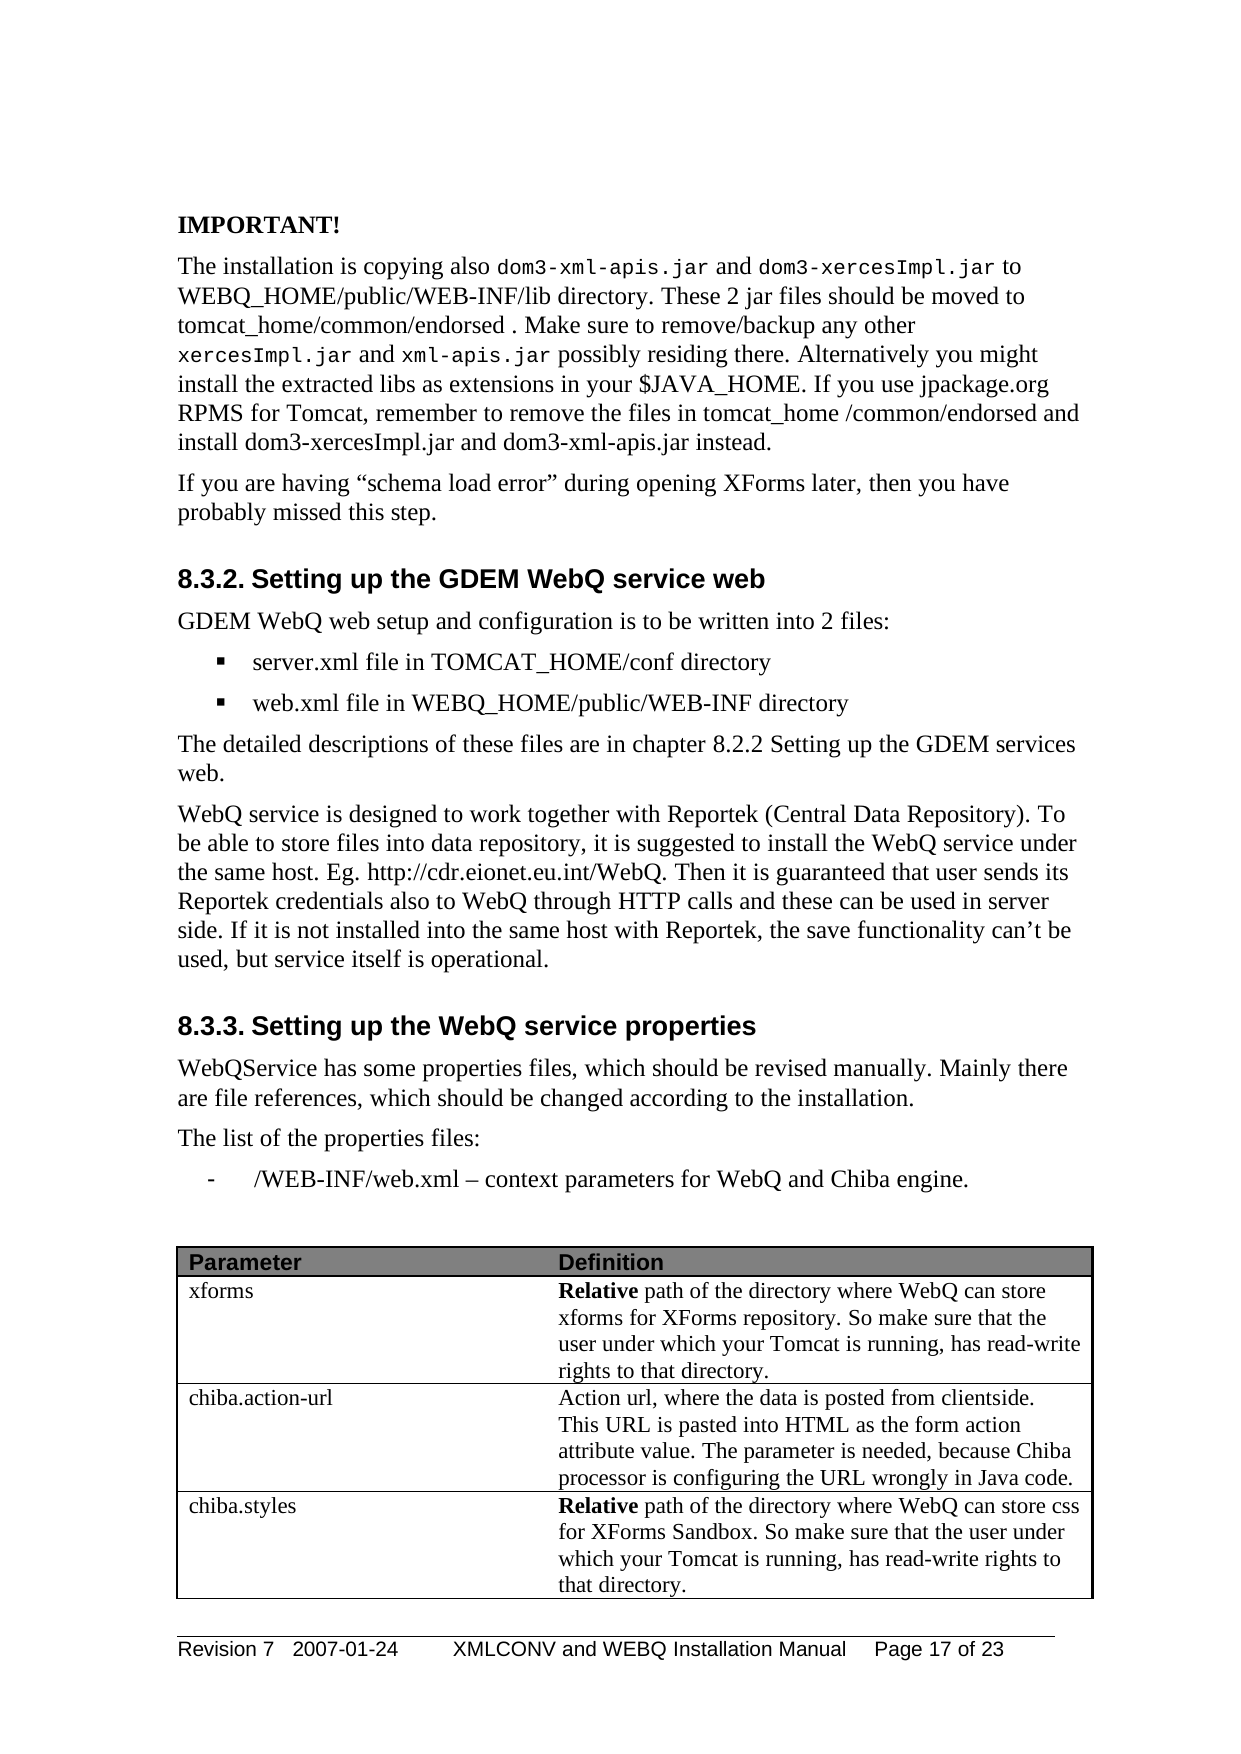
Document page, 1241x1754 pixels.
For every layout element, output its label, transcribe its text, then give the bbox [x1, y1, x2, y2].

table_cell Relative path of the directory where WebQ can store css for XForms Sandbox. So make sure that the user under which your Tomcat is running, has read-write rights to that directory. [547, 1492, 1091, 1598]
list /WEB-INF/web.xml – context parameters for WebQ and Chiba engine. [207, 1164, 1092, 1193]
text GDEM WebQ web setup and configuration is to be written into 2 files: [177, 606, 1092, 635]
text If you are having “schema load error” during opening XForms later, then you have probably missed this step. [177, 468, 1092, 526]
table_cell xforms [178, 1277, 547, 1383]
table_cell Action url, where the data is posted from clientside. This URL is pasted into HTML as the form action attribute value. The parameter is needed, because Chiba processor is configuring the URL wrongly in Java code. [547, 1384, 1091, 1491]
list server.xml file in TOMCAT_HOME/conf directory [215, 647, 1092, 676]
table_cell chiba.styles [178, 1492, 547, 1598]
table_header Definition [547, 1248, 1091, 1275]
table_header Parameter [178, 1248, 547, 1275]
text The installation is copying also dom3-xml-apis.jar and dom3-xercesImpl.jar to WEBQ_HOME/public/WEB-INF/lib directory. These 2 jar files should be moved to tomcat_home/common/endorsed . Make sure to remove/backup any other xercesImpl.jar and xml-apis.jar possibly residing there. Alternatively you might install the extracted libs as extensions in your $JAVA_HOME. If you use jpackage.org RPMS for Tomcat, remember to remove the files in tomcat_home /common/endorsed and install dom3-xercesImpl.jar and dom3-xml-apis.jar instead. [177, 251, 1092, 456]
table_cell chiba.action-url [178, 1384, 547, 1491]
text The list of the properties files: [177, 1123, 1092, 1152]
text WebQ service is designed to work together with Reportek (Central Data Repository). To be able to store files into data repository, it is suggested to install the WebQ service under the same host. Eg. http://cdr.eionet.eu.int/WebQ. Then it is guaranteed that user sends its Reportek credentials also to WebQ through HTTP calls and these can be used in server side. If it is not installed into the same host with Reportek, the save functionality can’t be used, but service itself is operational. [177, 799, 1092, 973]
list web.xml file in WEBQ_HOME/public/WEB-INF directory [215, 688, 1092, 717]
subtitle Setting up the GDEM WebQ service web [177, 563, 1092, 594]
text WebQService has some properties files, which should be revised manually. Mainly there are file references, which should be changed according to the installation. [177, 1053, 1092, 1111]
text The detailed descriptions of these files are in chapter 8.2.2 Setting up the GDEM services web. [177, 729, 1092, 787]
text IMPORTANT! [177, 210, 1092, 239]
table_cell Relative path of the directory where WebQ can store xforms for XForms repository. So make sure that the user under which your Tomcat is running, has read-write rights to that directory. [547, 1277, 1091, 1383]
subtitle Setting up the WebQ service properties [177, 1010, 1092, 1041]
